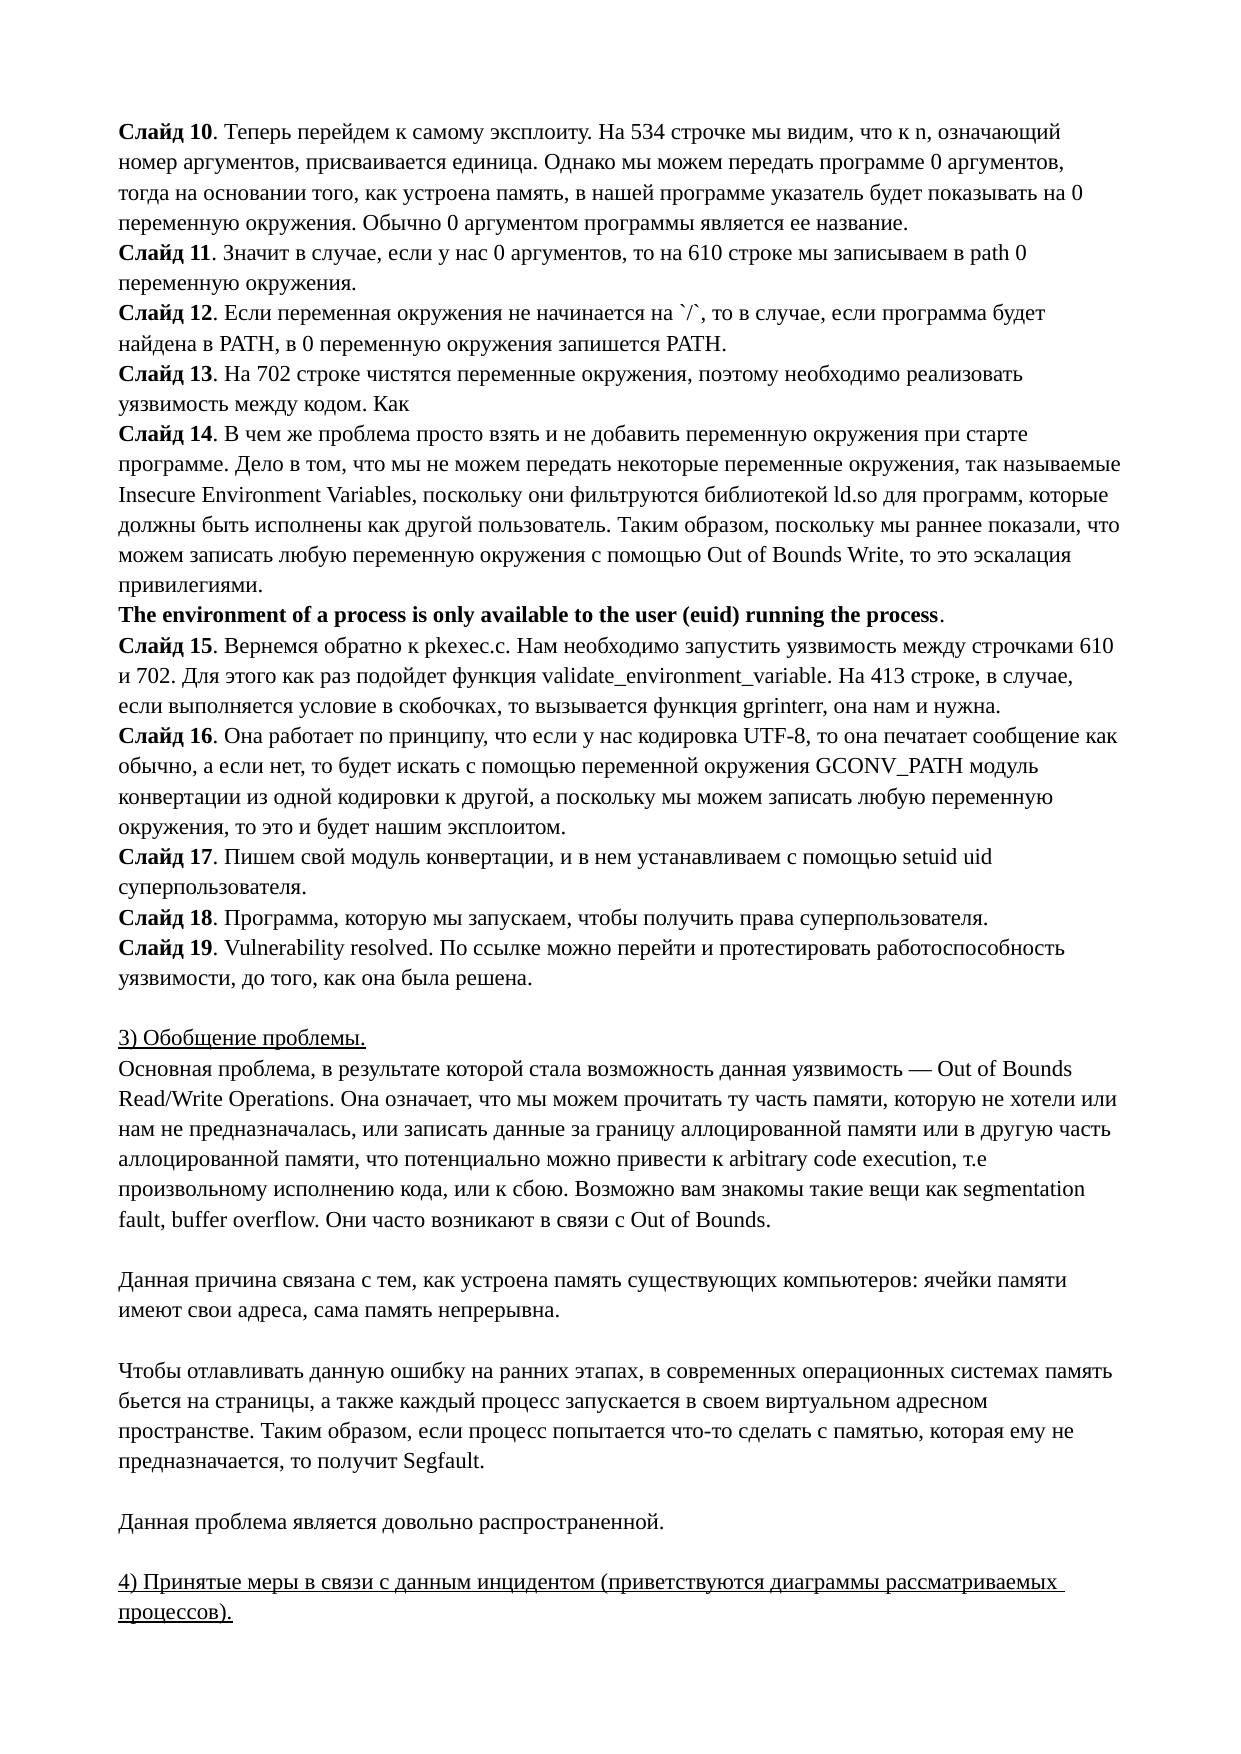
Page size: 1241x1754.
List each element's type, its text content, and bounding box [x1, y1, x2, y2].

text Слайд 11. Значит в случае, если у нас 0 аргументов, то на 610 строке мы записываем в path 0 переменную окружения. [118, 239, 1122, 296]
text Слайд 16. Она работает по принципу, что если у нас кодировка UTF-8, то она печатает сообщение как обычно, а если нет, то будет искать с помощью переменной окружения GCONV_PATH модуль конвертации из одной кодировки к другой, а поскольку мы можем записать любую переменную окружения, то это и будет нашим эксплоитом. [118, 722, 1122, 839]
text Основная проблема, в результате которой стала возможность данная уязвимость — Out of Bounds Read/Write Operations. Она означает, что мы можем прочитать ту часть памяти, которую не хотели или нам не предназначалась, или записать данные за границу аллоцированной памяти или в другую часть аллоцированной памяти, что потенциально можно привести к arbitrary code execution, т.е произвольному исполнению кода, или к сбою. Возможно вам знакомы такие вещи как segmentation fault, buffer overflow. Они часто возникают в связи с Out of Bounds. [118, 1054, 1122, 1232]
text Слайд 14. В чем же проблема просто взять и не добавить переменную окружения при старте программе. Дело в том, что мы не можем передать некоторые переменные окружения, так называемые Insecure Environment Variables, поскольку они фильтруются библиотекой ld.so для программ, которые должны быть исполнены как другой пользователь. Таким образом, поскольку мы раннее показали, что можем записать любую переменную окружения с помощью Out of Bounds Write, то это эскалация привилегиями. [118, 420, 1122, 598]
text Слайд 17. Пишем свой модуль конвертации, и в нем устанавливаем с помощью setuid uid суперпользователя. [118, 843, 1122, 900]
text Слайд 10. Теперь перейдем к самому эксплоиту. На 534 строчке мы видим, что к n, означающий номер аргументов, присваивается единица. Однако мы можем передать программе 0 аргументов, тогда на основании того, как устроена память, в нашей программе указатель будет показывать на 0 переменную окружения. Обычно 0 аргументом программы является ее название. [118, 118, 1122, 235]
text Слайд 18. Программа, которую мы запускаем, чтобы получить права суперпользователя. [118, 903, 1122, 930]
text 3) Обобщение проблемы. [118, 1024, 1122, 1051]
text Слайд 12. Если переменная окружения не начинается на `/`, то в случае, если программа будет найдена в PATH, в 0 переменную окружения запишется PATH. [118, 299, 1122, 356]
text Чтобы отлавливать данную ошибку на ранних этапах, в современных операционных системах память бьется на страницы, а также каждый процесс запускается в своем виртуальном адресном пространстве. Таким образом, если процесс попытается что-то сделать с памятью, которая ему не предназначается, то получит Segfault. [118, 1357, 1122, 1474]
text Слайд 19. Vulnerability resolved. По ссылке можно перейти и протестировать работоспособность уязвимости, до того, как она была решена. [118, 934, 1122, 990]
text Слайд 13. На 702 строке чистятся переменные окружения, поэтому необходимо реализовать уязвимость между кодом. Как [118, 360, 1122, 416]
text Данная причина связана с тем, как устроена память существующих компьютеров: ячейки памяти имеют свои адреса, сама память непрерывна. [118, 1266, 1122, 1323]
text The environment of a process is only available to the user (euid) running the process. [118, 601, 1122, 628]
text Данная проблема является довольно распространенной. [118, 1508, 1122, 1534]
text Слайд 15. Вернемся обратно к pkexec.c. Нам необходимо запустить уязвимость между строчками 610 и 702. Для этого как раз подойдет функция validate_environment_variable. На 413 строке, в случае, если выполняется условие в скобочках, то вызывается функция gprinterr, она нам и нужна. [118, 632, 1122, 718]
text 4) Принятые меры в связи с данным инцидентом (приветствуются диаграммы рассматриваемых процессов). [118, 1568, 1122, 1625]
